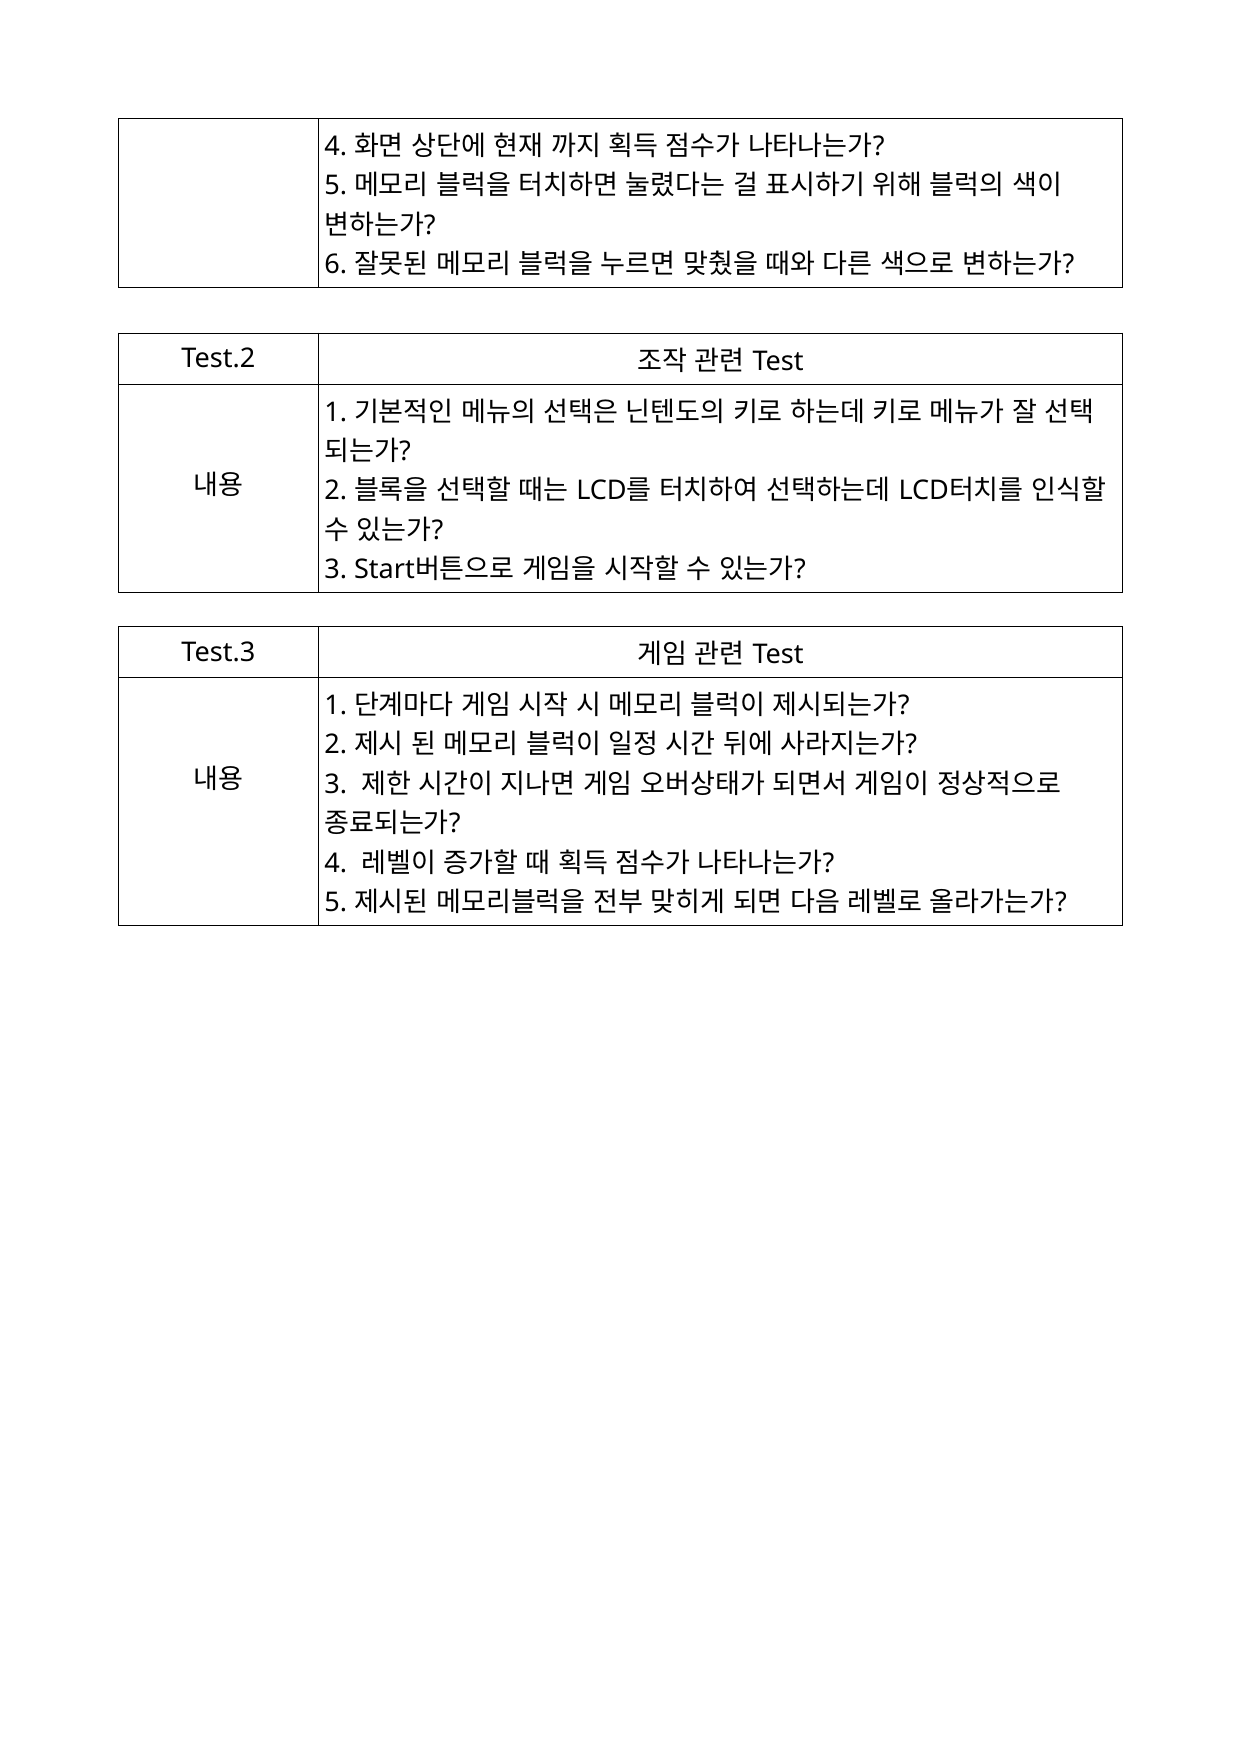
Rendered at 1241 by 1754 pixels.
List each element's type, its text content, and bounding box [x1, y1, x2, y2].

table_header 조작 관련 Test [319, 334, 1122, 384]
table_header Test.2 [119, 334, 318, 384]
table_cell 1. 기본적인 메뉴의 선택은 닌텐도의 키로 하는데 키로 메뉴가 잘 선택 되는가? 2. 블록을 선택할 때는 LCD를 터치하여 선택하는데 LCD터치를 인식할 수 있는가? 3. Start버튼으로 게임을 시작할 수 있는가? [319, 385, 1122, 592]
table_cell [119, 119, 318, 287]
table_cell 1. 단계마다 게임 시작 시 메모리 블럭이 제시되는가? 2. 제시 된 메모리 블럭이 일정 시간 뒤에 사라지는가? 3. 제한 시간이 지나면 게임 오버상태가 되면서 게임이 정상적으로 종료되는가? 4. 레벨이 증가할 때 획득 점수가 나타나는가? 5. 제시된 메모리블럭을 전부 맞히게 되면 다음 레벨로 올라가는가? [319, 678, 1122, 925]
table_cell 내용 [119, 385, 318, 592]
table_header 게임 관련 Test [319, 627, 1122, 677]
table_cell 4. 화면 상단에 현재 까지 획득 점수가 나타나는가? 5. 메모리 블럭을 터치하면 눌렸다는 걸 표시하기 위해 블럭의 색이 변하는가? 6. 잘못된 메모리 블럭을 누르면 맞췄을 때와 다른 색으로 변하는가? [319, 119, 1122, 287]
table_cell 내용 [119, 678, 318, 925]
table_header Test.3 [119, 627, 318, 677]
